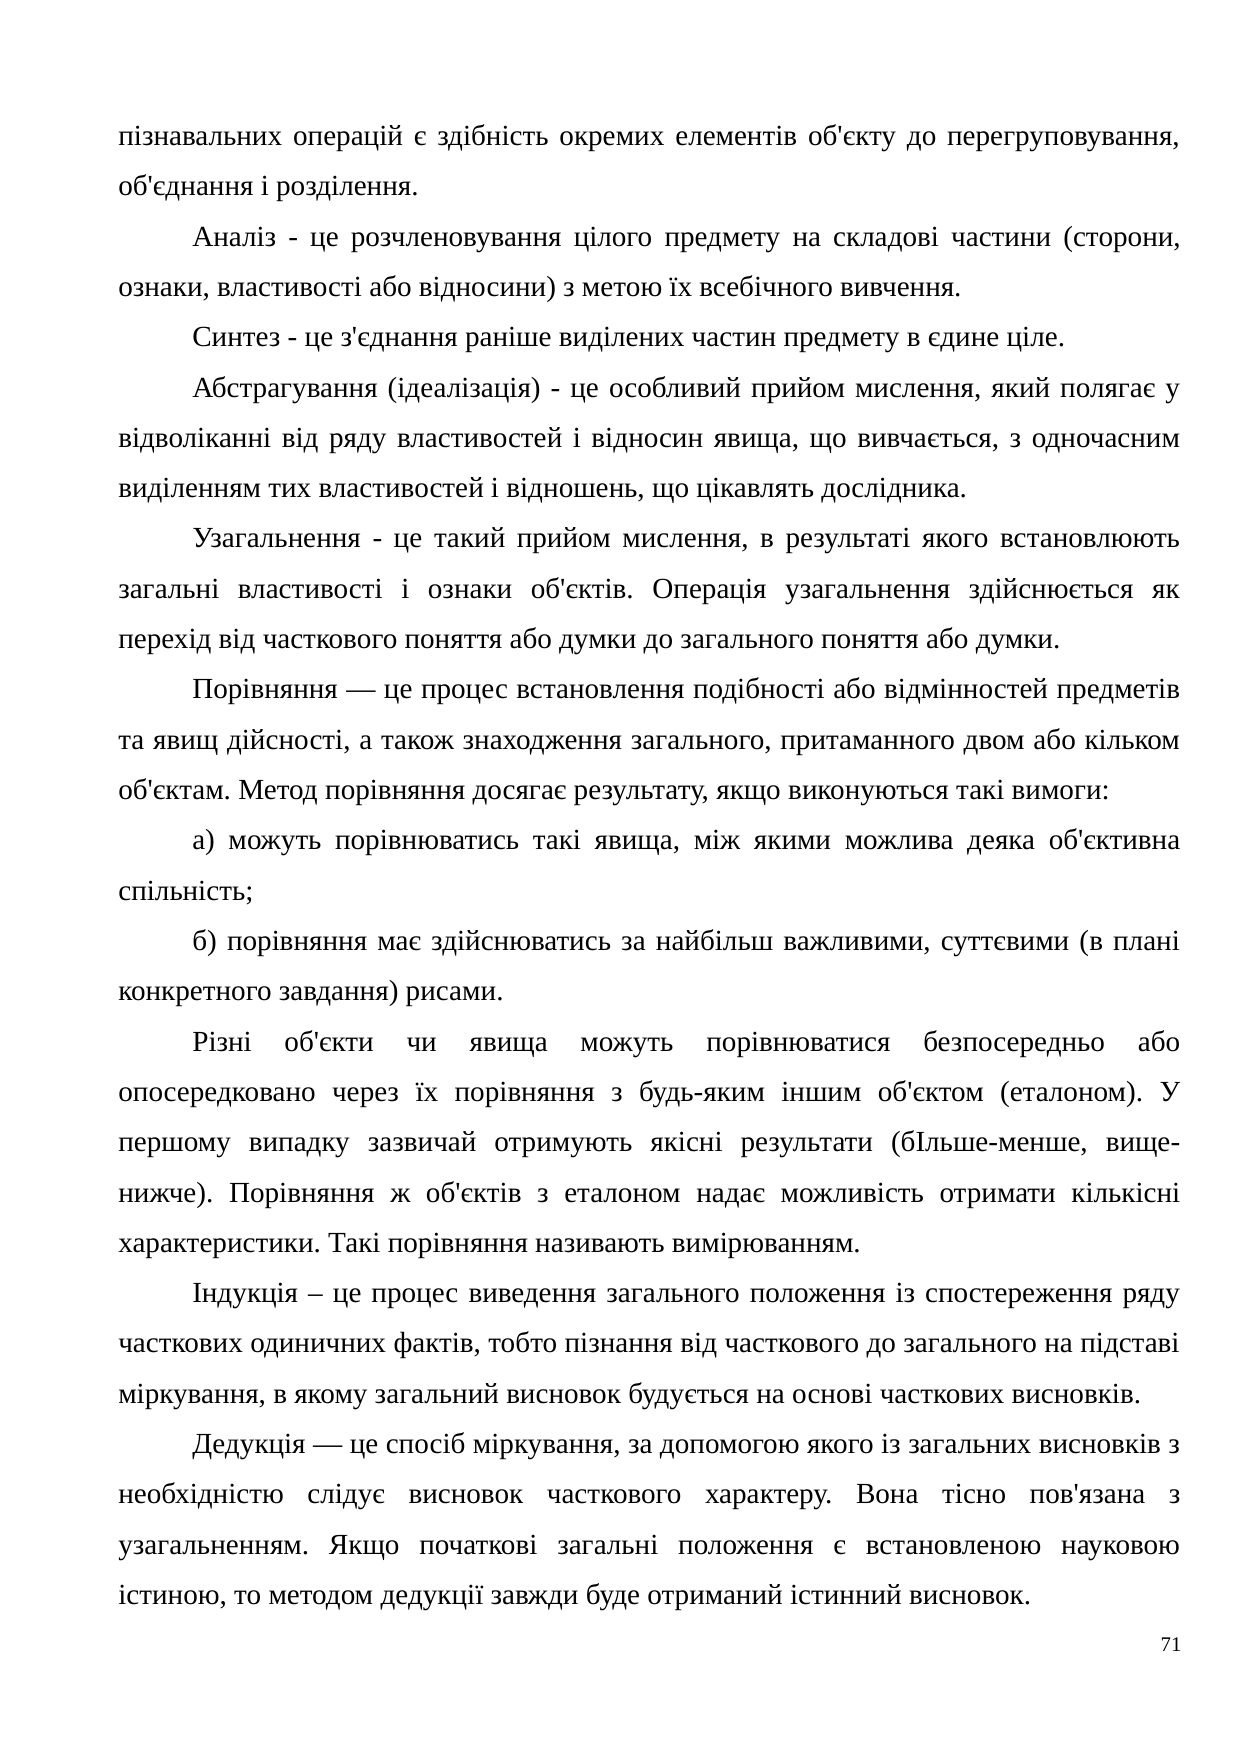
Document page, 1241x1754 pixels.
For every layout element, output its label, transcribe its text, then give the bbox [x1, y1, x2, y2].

text Дедукція — це спосіб міркування, за допомогою якого із загальних висновків з необхідністю слідує висновок часткового характеру. Вона тісно пов'язана з узагальненням. Якщо початкові загальні положення є встановленою науковою істиною, то методом дедукції завжди буде отриманий істинний висновок. [118, 1426, 1181, 1611]
text б) порівняння має здійснюватись за найбільш важливими, суттєвими (в плані конкретного завдання) рисами. [118, 923, 1181, 1007]
text Аналіз - це розчленовування цілого предмету на складові частини (сторони, ознаки, властивості або відносини) з метою їх всебічного вивчення. [118, 219, 1181, 303]
text пізнавальних операцій є здібність окремих елементів об'єкту до перегруповування, об'єднання і розділення. [118, 118, 1181, 202]
text Узагальнення - це такий прийом мислення, в результаті якого встановлюють загальні властивості і ознаки об'єктів. Операція узагальнення здійснюється як перехід від часткового поняття або думки до загального поняття або думки. [118, 521, 1181, 655]
text Абстрагування (ідеалізація) - це особливий прийом мислення, який полягає у відволіканні від ряду властивостей і відносин явища, що вивчається, з одночасним виділенням тих властивостей і відношень, що цікавлять дослідника. [118, 370, 1181, 504]
text Синтез - це з'єднання раніше виділених частин предмету в єдине ціле. [118, 319, 1181, 353]
text Індукція – це процес виведення загального положення із спостереження ряду часткових одиничних фактів, тобто пізнання від часткового до загального на підставі міркування, в якому загальний висновок будується на основі часткових висновків. [118, 1275, 1181, 1409]
text Різні об'єкти чи явища можуть порівнюватися безпосередньо або опосередковано через їх порівняння з будь-яким іншим об'єктом (еталоном). У першому випадку зазвичай отримують якісні результати (бІльше-менше, вище-нижче). Порівняння ж об'єктів з еталоном надає можливість отримати кількісні характеристики. Такі порівняння називають вимірюванням. [118, 1024, 1181, 1258]
text Порівняння — це процес встановлення подібності або відмінностей предметів та явищ дійсності, а також знаходження загального, притаманного двом або кільком об'єктам. Метод порівняння досягає результату, якщо виконуються такі вимоги: [118, 672, 1181, 806]
text а) можуть порівнюватись такі явища, між якими можлива деяка об'єктивна спільність; [118, 822, 1181, 906]
